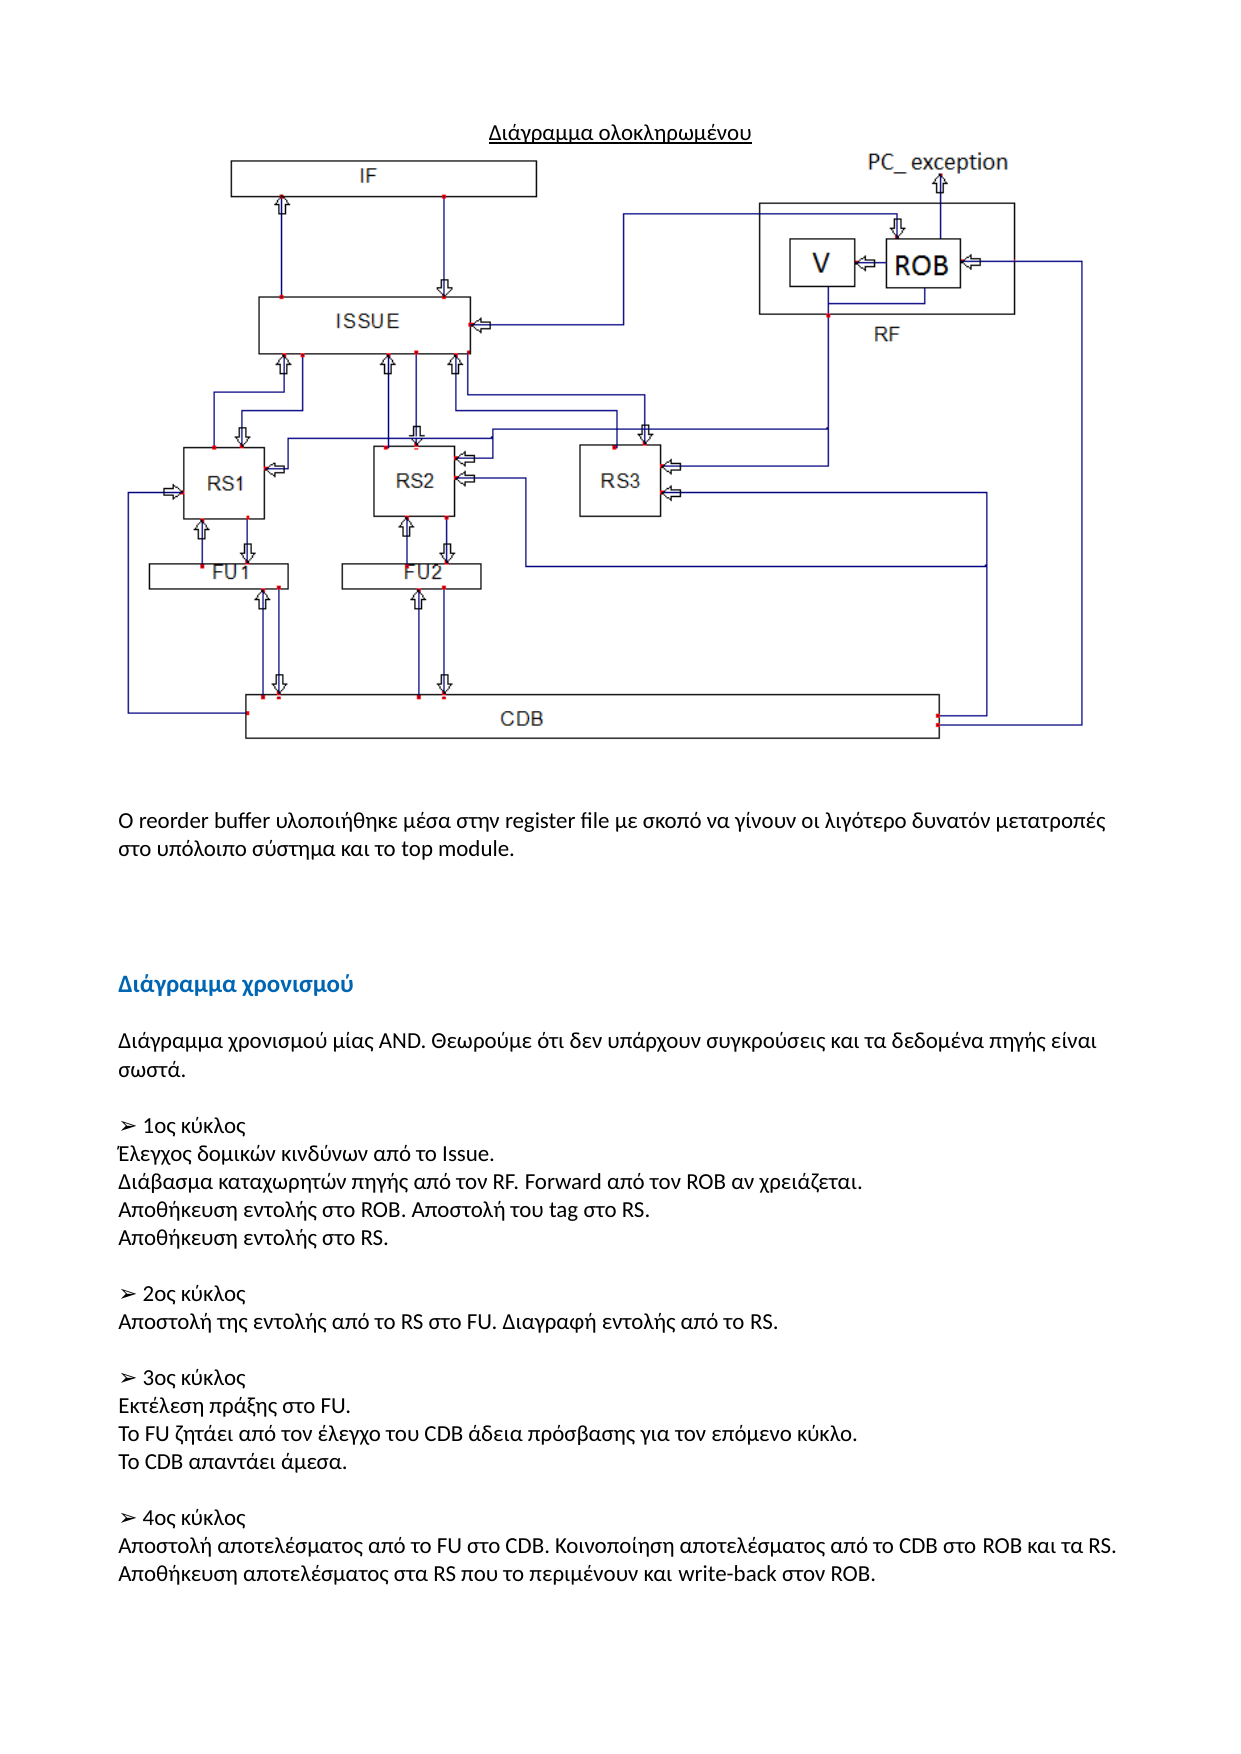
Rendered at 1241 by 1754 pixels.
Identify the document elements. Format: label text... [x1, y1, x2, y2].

text ➢ 1ος κύκλος [118, 1111, 1122, 1139]
text Το CDB απαντάει άμεσα. [118, 1447, 1122, 1475]
text Διάγραμμα ολοκληρωμένου [118, 118, 1122, 146]
picture [122, 146, 1119, 751]
text ➢ 4ος κύκλος [118, 1503, 1122, 1531]
subtitle Διάγραμμα χρονισμού [118, 968, 1122, 999]
text Εκτέλεση πράξης στο FU. [118, 1391, 1122, 1419]
text Έλεγχος δομικών κινδύνων από το Issue. [118, 1139, 1122, 1167]
text Αποστολή αποτελέσματος από το FU στο CDB. Κοινοποίηση αποτελέσματος από το CDB στο ROB και τα RS. Αποθήκευση αποτελέσματος στα RS που το περιμένουν και write-back στον ROB. [118, 1531, 1122, 1587]
text ➢ 2ος κύκλος [118, 1279, 1122, 1307]
text Αποθήκευση εντολής στο ROB. Αποστολή του tag στο RS. [118, 1195, 1122, 1223]
text Αποθήκευση εντολής στο RS. [118, 1223, 1122, 1251]
text ➢ 3ος κύκλος [118, 1363, 1122, 1391]
text Αποστολή της εντολής από το RS στο FU. Διαγραφή εντολής από το RS. [118, 1307, 1122, 1335]
text Διάβασμα καταχωρητών πηγής από τον RF. Forward από τον ROB αν χρειάζεται. [118, 1167, 1122, 1195]
text Διάγραμμα χρονισμού μίας AND. Θεωρούμε ότι δεν υπάρχουν συγκρούσεις και τα δεδομένα πηγής είναι σωστά. [118, 1027, 1122, 1083]
text Το FU ζητάει από τον έλεγχο του CDB άδεια πρόσβασης για τον επόμενο κύκλο. [118, 1419, 1122, 1447]
text Ο reorder buffer υλοποιήθηκε μέσα στην register file με σκοπό να γίνουν οι λιγότερο δυνατόν μετατροπές στο υπόλοιπο σύστημα και το top module. [118, 806, 1122, 862]
